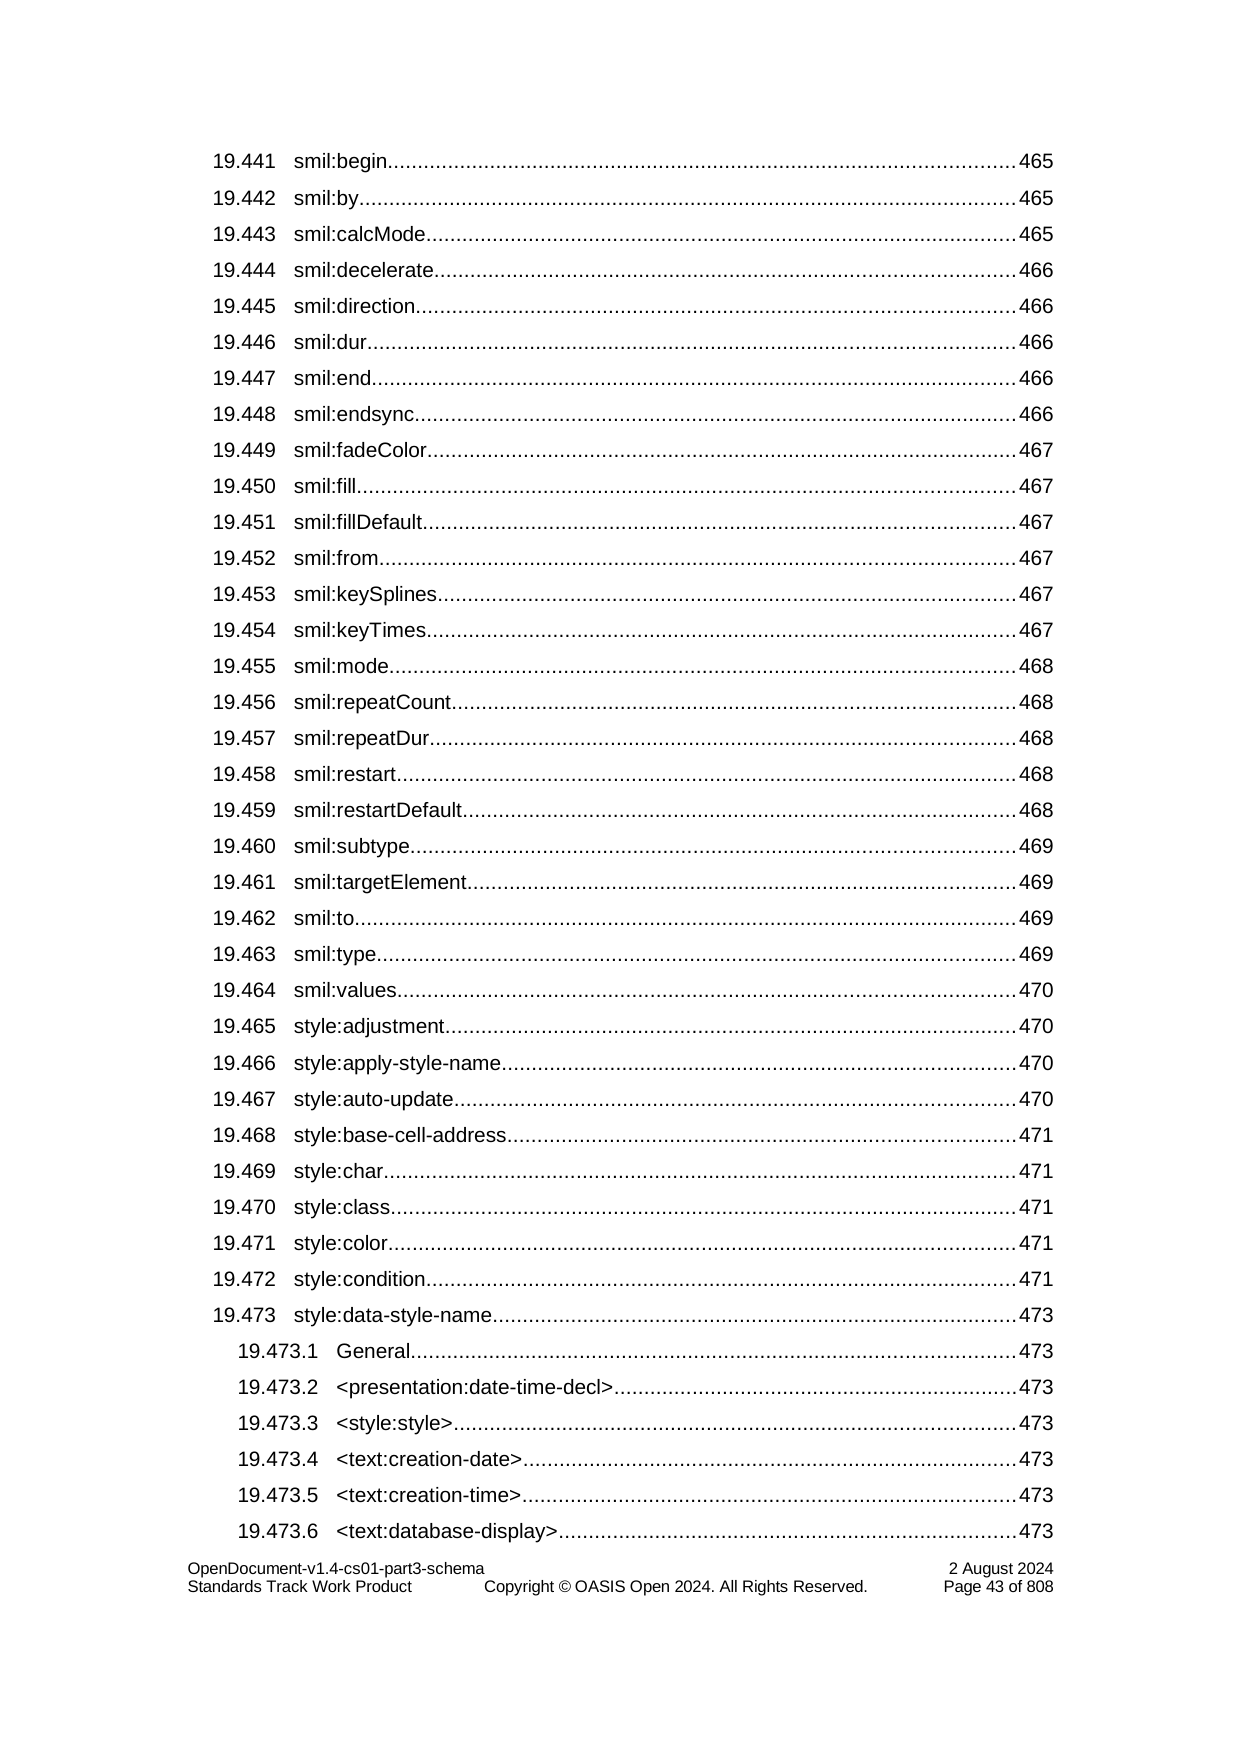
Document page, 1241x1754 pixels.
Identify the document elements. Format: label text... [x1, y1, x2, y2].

text 19.461 smil:targetElement 469 [212, 871, 1053, 894]
text 19.462 smil:to 469 [212, 907, 1053, 930]
text 19.472 style:condition 471 [212, 1267, 1053, 1291]
text 19.473.6 <text:database-display> 473 [237, 1519, 1053, 1543]
text 19.441 smil:begin 465 [212, 150, 1053, 173]
text 19.460 smil:subtype 469 [212, 835, 1053, 858]
text 19.451 smil:fillDefault 467 [212, 510, 1053, 534]
text 19.473.3 <style:style> 473 [237, 1411, 1053, 1435]
text 19.473.5 <text:creation-time> 473 [237, 1483, 1053, 1507]
text 19.473.4 <text:creation-date> 473 [237, 1447, 1053, 1471]
text 19.448 smil:endsync 466 [212, 402, 1053, 426]
text 19.467 style:auto-update 470 [212, 1087, 1053, 1111]
text 19.453 smil:keySplines 467 [212, 582, 1053, 606]
text 19.446 smil:dur 466 [212, 330, 1053, 354]
text 19.452 smil:from 467 [212, 546, 1053, 570]
text 19.443 smil:calcMode 465 [212, 222, 1053, 246]
text 19.468 style:base-cell-address 471 [212, 1123, 1053, 1147]
text 19.473.2 <presentation:date-time-decl> 473 [237, 1375, 1053, 1399]
text 19.444 smil:decelerate 466 [212, 258, 1053, 282]
text 19.471 style:color 471 [212, 1231, 1053, 1255]
text 19.447 smil:end 466 [212, 366, 1053, 390]
text 19.459 smil:restartDefault 468 [212, 799, 1053, 822]
text 19.463 smil:type 469 [212, 943, 1053, 966]
text 19.455 smil:mode 468 [212, 654, 1053, 678]
text 19.445 smil:direction 466 [212, 294, 1053, 318]
text 19.449 smil:fadeColor 467 [212, 438, 1053, 462]
text 19.442 smil:by 465 [212, 186, 1053, 209]
text 19.473 style:data-style-name 473 [212, 1303, 1053, 1327]
text 19.465 style:adjustment 470 [212, 1015, 1053, 1038]
text 19.469 style:char 471 [212, 1159, 1053, 1183]
text 19.454 smil:keyTimes 467 [212, 618, 1053, 642]
text 19.473.1 General 473 [237, 1339, 1053, 1363]
text 19.458 smil:restart 468 [212, 763, 1053, 786]
text 19.464 smil:values 470 [212, 979, 1053, 1002]
text 19.466 style:apply-style-name 470 [212, 1051, 1053, 1074]
text 19.450 smil:fill 467 [212, 474, 1053, 498]
text 19.456 smil:repeatCount 468 [212, 691, 1053, 714]
text 19.457 smil:repeatDur 468 [212, 727, 1053, 750]
text 19.470 style:class 471 [212, 1195, 1053, 1219]
